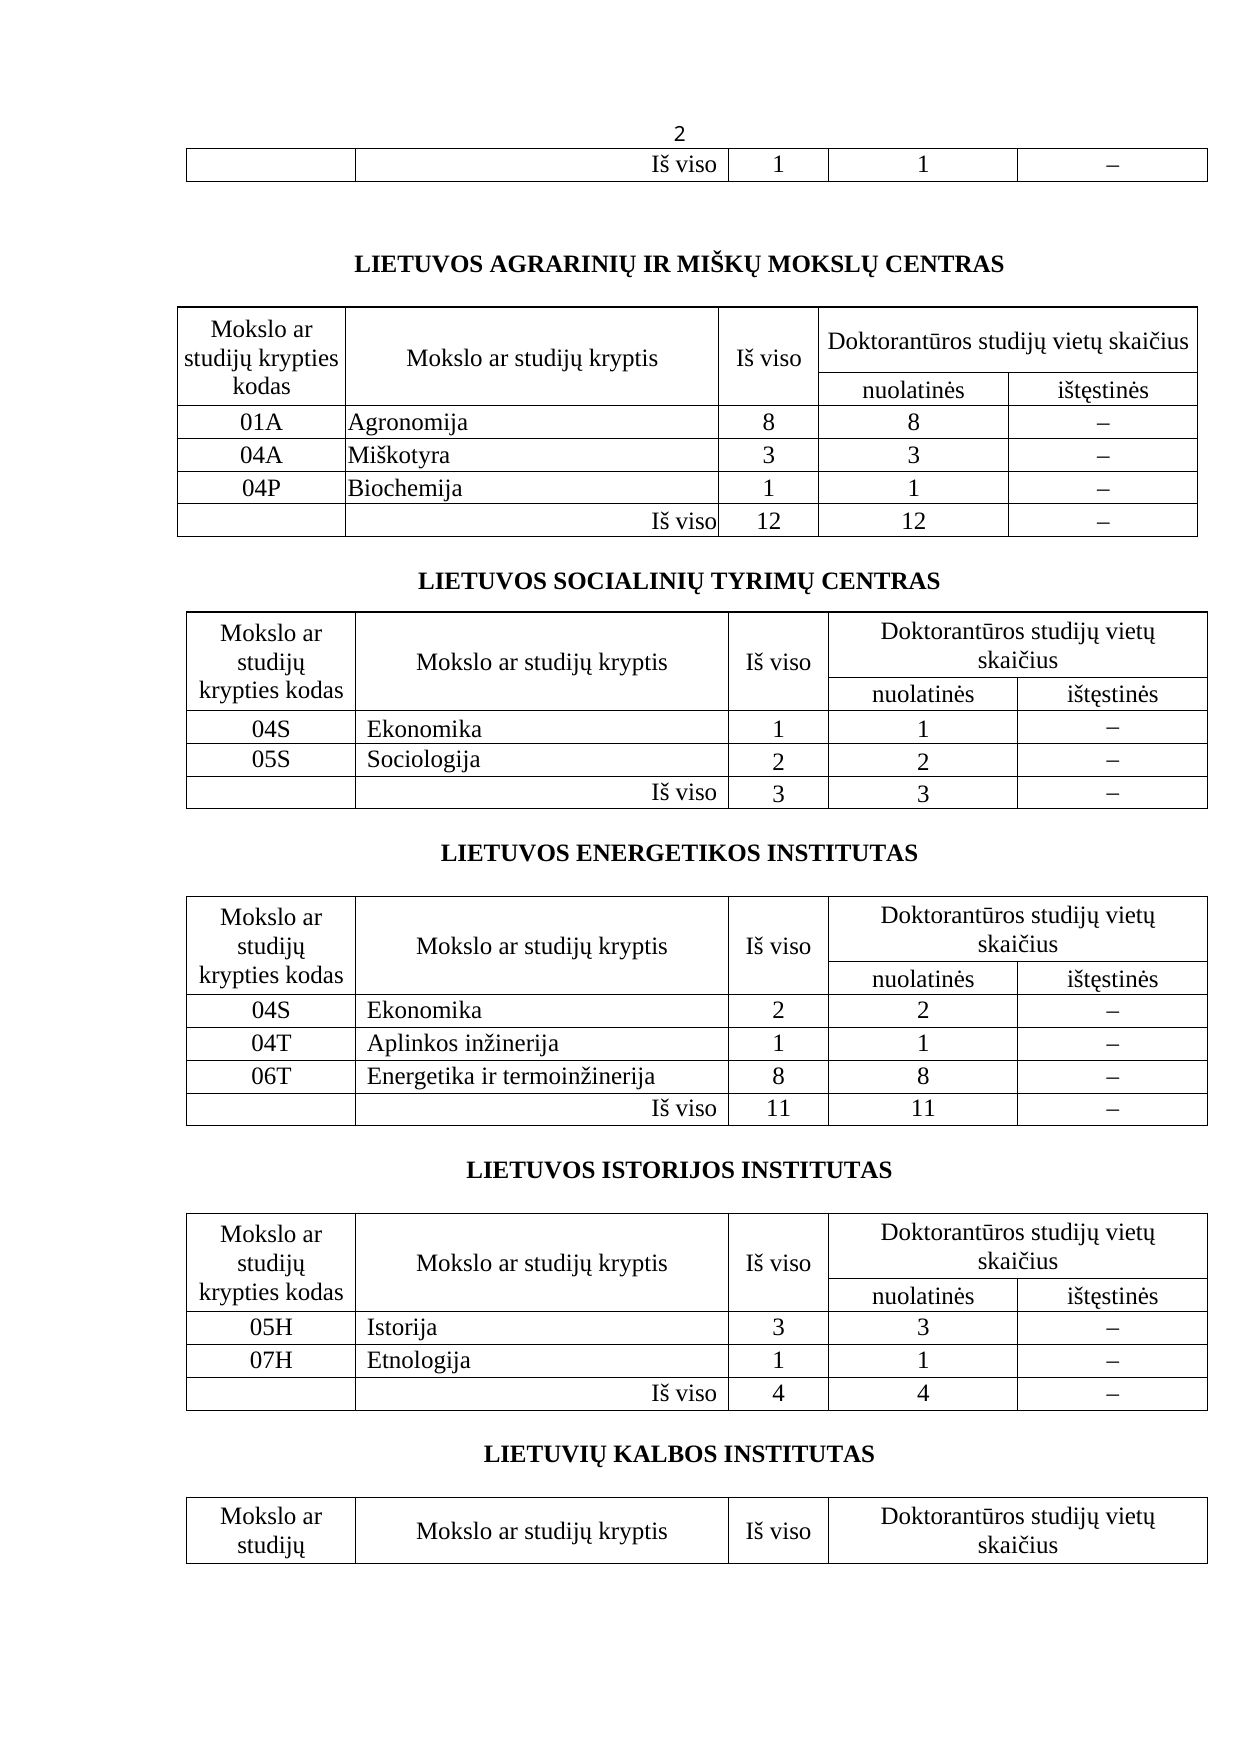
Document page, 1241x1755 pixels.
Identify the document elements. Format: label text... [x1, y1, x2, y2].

table_header Mokslo ar studijų kryptis [356, 1498, 728, 1562]
table_cell 12 [819, 504, 1008, 536]
table_cell – [1018, 777, 1207, 808]
text LIETUVOS SOCIALINIŲ TYRIMŲ CENTRAS [177, 566, 1182, 595]
table_cell 3 [729, 777, 828, 808]
table_cell 1 [829, 1028, 1017, 1060]
table_cell nuolatinės [829, 678, 1017, 710]
table_cell [187, 1094, 355, 1125]
table_cell 8 [819, 406, 1008, 438]
table_header Mokslo ar studijų kryptis [346, 308, 718, 405]
table_cell [178, 504, 345, 536]
table_cell nuolatinės [829, 1279, 1017, 1311]
table_cell 1 [829, 711, 1017, 743]
table_cell 01A [178, 406, 345, 438]
table_cell 1 [729, 711, 828, 743]
table_cell [187, 1378, 355, 1409]
table_cell 11 [829, 1094, 1017, 1125]
table_cell – [1018, 1312, 1207, 1344]
table_cell 1 [729, 1028, 828, 1060]
table_cell ištęstinės [1009, 373, 1197, 405]
table_cell – [1009, 504, 1197, 536]
text LIETUVOS ENERGETIKOS INSTITUTAS [177, 838, 1182, 867]
table_cell Sociologija [356, 744, 728, 776]
table_cell – [1009, 439, 1197, 471]
table_cell 2 [829, 995, 1017, 1027]
table_cell 06T [187, 1061, 355, 1092]
table_cell 3 [829, 777, 1017, 808]
table_header Iš viso [729, 613, 828, 710]
table_cell – [1018, 744, 1207, 776]
table_cell 12 [719, 504, 818, 536]
table_header Iš viso [729, 1214, 828, 1311]
table_cell Miškotyra [346, 439, 718, 471]
table_cell Iš viso [346, 504, 718, 536]
table_cell [187, 149, 355, 181]
table_header Mokslo ar studijų krypties kodas [178, 308, 345, 405]
table_cell 8 [729, 1061, 828, 1092]
table_cell ištęstinės [1018, 962, 1207, 994]
table_cell – [1018, 1061, 1207, 1092]
table_cell 04S [187, 711, 355, 743]
table_cell 3 [719, 439, 818, 471]
table_cell 1 [829, 149, 1017, 181]
table_cell 8 [829, 1061, 1017, 1092]
table_cell [187, 777, 355, 808]
table_cell 11 [729, 1094, 828, 1125]
table_cell 04S [187, 995, 355, 1027]
table_cell 07H [187, 1345, 355, 1377]
table_header Mokslo ar studijų kryptis [356, 613, 728, 710]
table_header Mokslo ar studijų krypties kodas [187, 897, 355, 994]
table_header Mokslo ar studijų krypties kodas [187, 1214, 355, 1311]
table_cell – [1018, 1345, 1207, 1377]
text LIETUVIŲ KALBOS INSTITUTAS [177, 1439, 1182, 1468]
table_header Mokslo ar studijų krypties kodas [187, 613, 355, 710]
table_header Doktorantūros studijų vietų skaičius [819, 308, 1197, 372]
table_cell – [1018, 149, 1207, 181]
table_cell ištęstinės [1018, 678, 1207, 710]
table_cell 3 [829, 1312, 1017, 1344]
table_cell – [1018, 995, 1207, 1027]
table_cell 2 [829, 744, 1017, 776]
table_cell Iš viso [356, 1378, 728, 1409]
table_cell – [1009, 406, 1197, 438]
table_cell 2 [729, 744, 828, 776]
table_header Iš viso [719, 308, 818, 405]
table_cell Iš viso [356, 777, 728, 808]
table_cell Iš viso [356, 1094, 728, 1125]
table_header Doktorantūros studijų vietų skaičius [829, 897, 1207, 961]
table_cell 4 [729, 1378, 828, 1409]
table_cell 1 [729, 149, 828, 181]
table_header Iš viso [729, 1498, 828, 1562]
table_cell Aplinkos inžinerija [356, 1028, 728, 1060]
text LIETUVOS AGRARINIŲ IR MIŠKŲ MOKSLŲ CENTRAS [177, 249, 1182, 278]
table_cell – [1018, 1028, 1207, 1060]
text LIETUVOS ISTORIJOS INSTITUTAS [177, 1155, 1182, 1184]
table_cell 4 [829, 1378, 1017, 1409]
table_cell – [1009, 472, 1197, 503]
table_cell Etnologija [356, 1345, 728, 1377]
table_cell 3 [819, 439, 1008, 471]
table_cell 1 [819, 472, 1008, 503]
table_cell 1 [719, 472, 818, 503]
table_cell 1 [829, 1345, 1017, 1377]
table_cell 04P [178, 472, 345, 503]
table_cell – [1018, 1378, 1207, 1409]
table_cell 04T [187, 1028, 355, 1060]
table_cell 1 [729, 1345, 828, 1377]
table_cell 05H [187, 1312, 355, 1344]
table_cell – [1018, 1094, 1207, 1125]
table_header Doktorantūros studijų vietų skaičius [829, 613, 1207, 677]
table_cell 3 [729, 1312, 828, 1344]
table_cell Biochemija [346, 472, 718, 503]
table_cell Istorija [356, 1312, 728, 1344]
table_cell Iš viso [356, 149, 728, 181]
table_cell 04A [178, 439, 345, 471]
table_cell nuolatinės [819, 373, 1008, 405]
table_header Doktorantūros studijų vietų skaičius [829, 1214, 1207, 1278]
table_cell 8 [719, 406, 818, 438]
table_header Mokslo ar studijų [187, 1498, 355, 1562]
table_header Iš viso [729, 897, 828, 994]
table_header Mokslo ar studijų kryptis [356, 1214, 728, 1311]
table_header Mokslo ar studijų kryptis [356, 897, 728, 994]
table_cell Agronomija [346, 406, 718, 438]
table_cell 05S [187, 744, 355, 776]
table_cell Ekonomika [356, 995, 728, 1027]
table_cell 2 [729, 995, 828, 1027]
table_header Doktorantūros studijų vietų skaičius [829, 1498, 1207, 1562]
table_cell Energetika ir termoinžinerija [356, 1061, 728, 1092]
table_cell Ekonomika [356, 711, 728, 743]
table_cell – [1018, 711, 1207, 743]
table_cell nuolatinės [829, 962, 1017, 994]
table_cell ištęstinės [1018, 1279, 1207, 1311]
